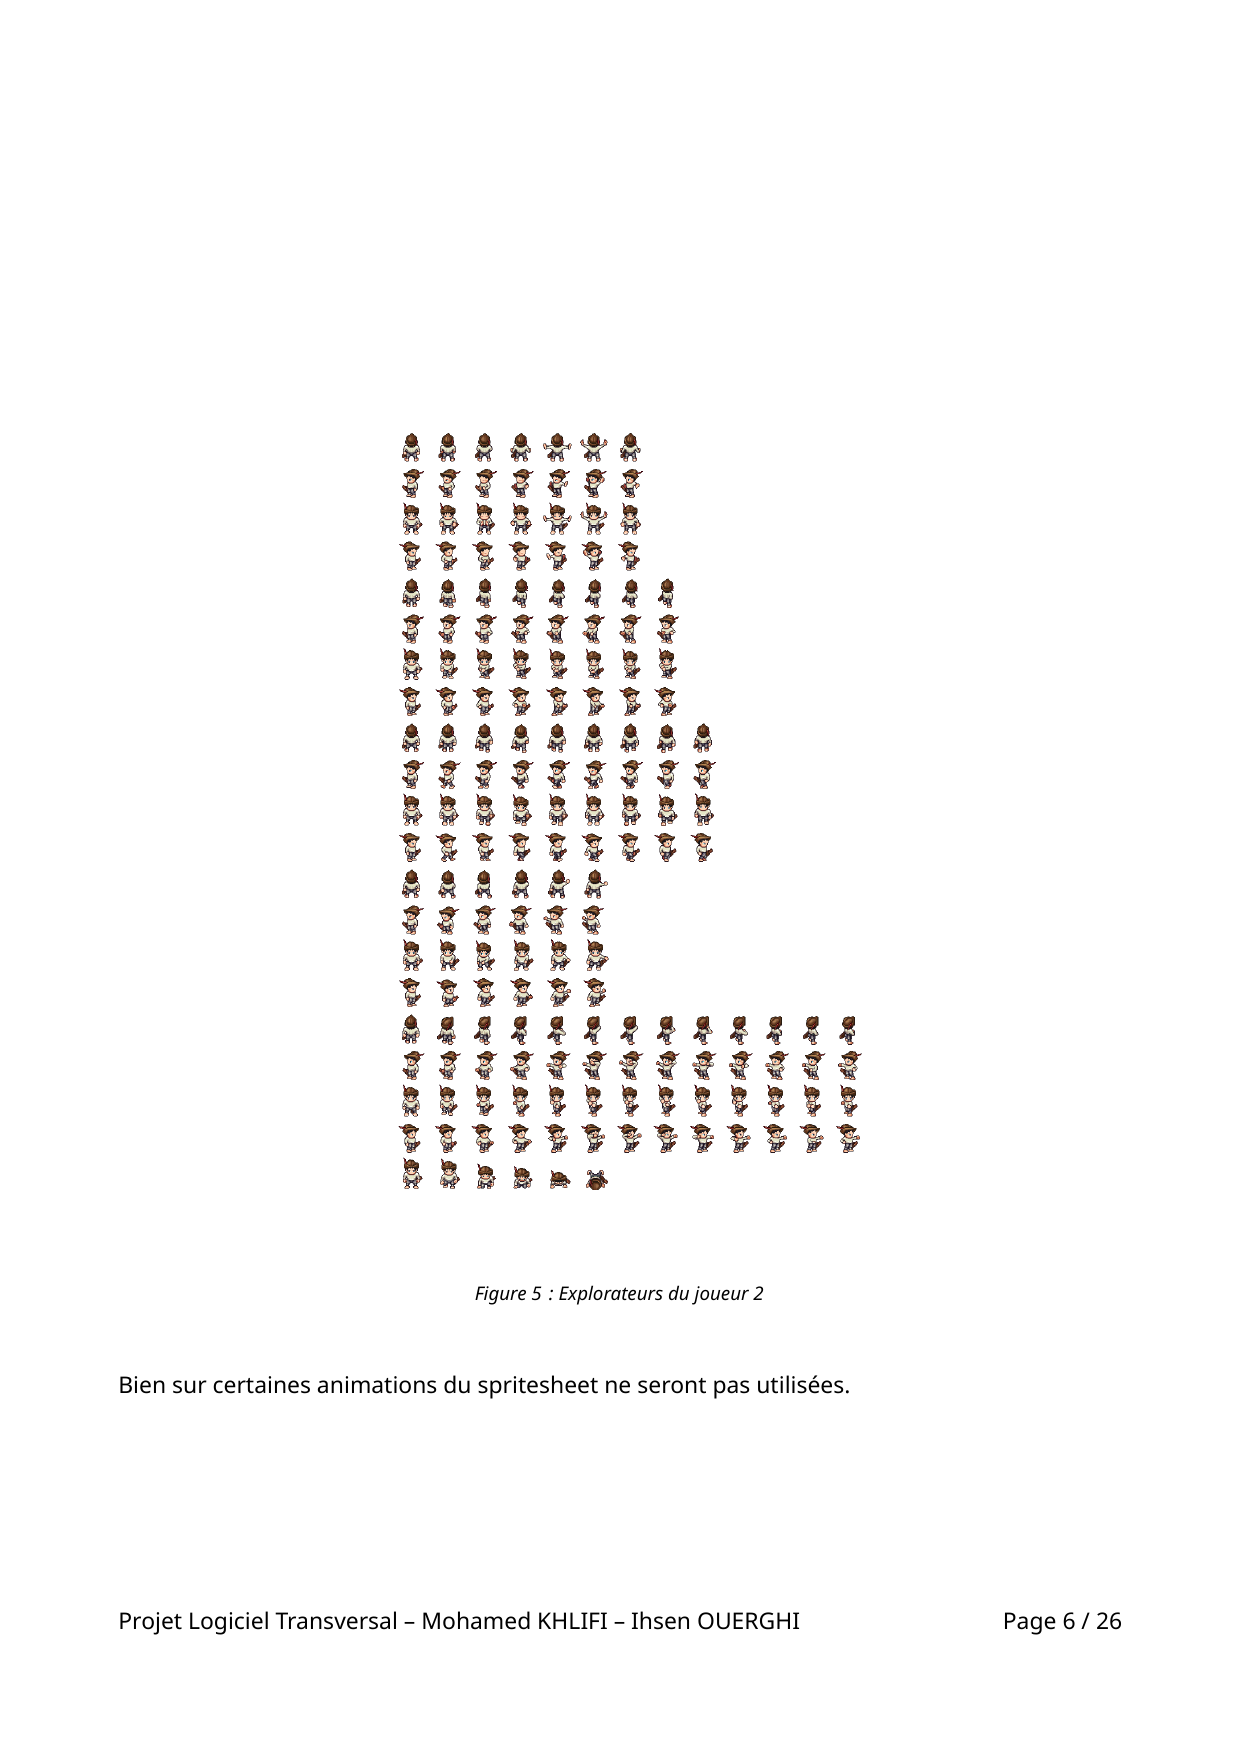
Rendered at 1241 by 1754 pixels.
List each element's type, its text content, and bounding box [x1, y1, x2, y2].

picture [393, 426, 867, 1190]
text Figure 5 : Explorateurs du joueur 2 [118, 1280, 1122, 1306]
text Bien sur certaines animations du spritesheet ne seront pas utilisées. [118, 1369, 1122, 1400]
